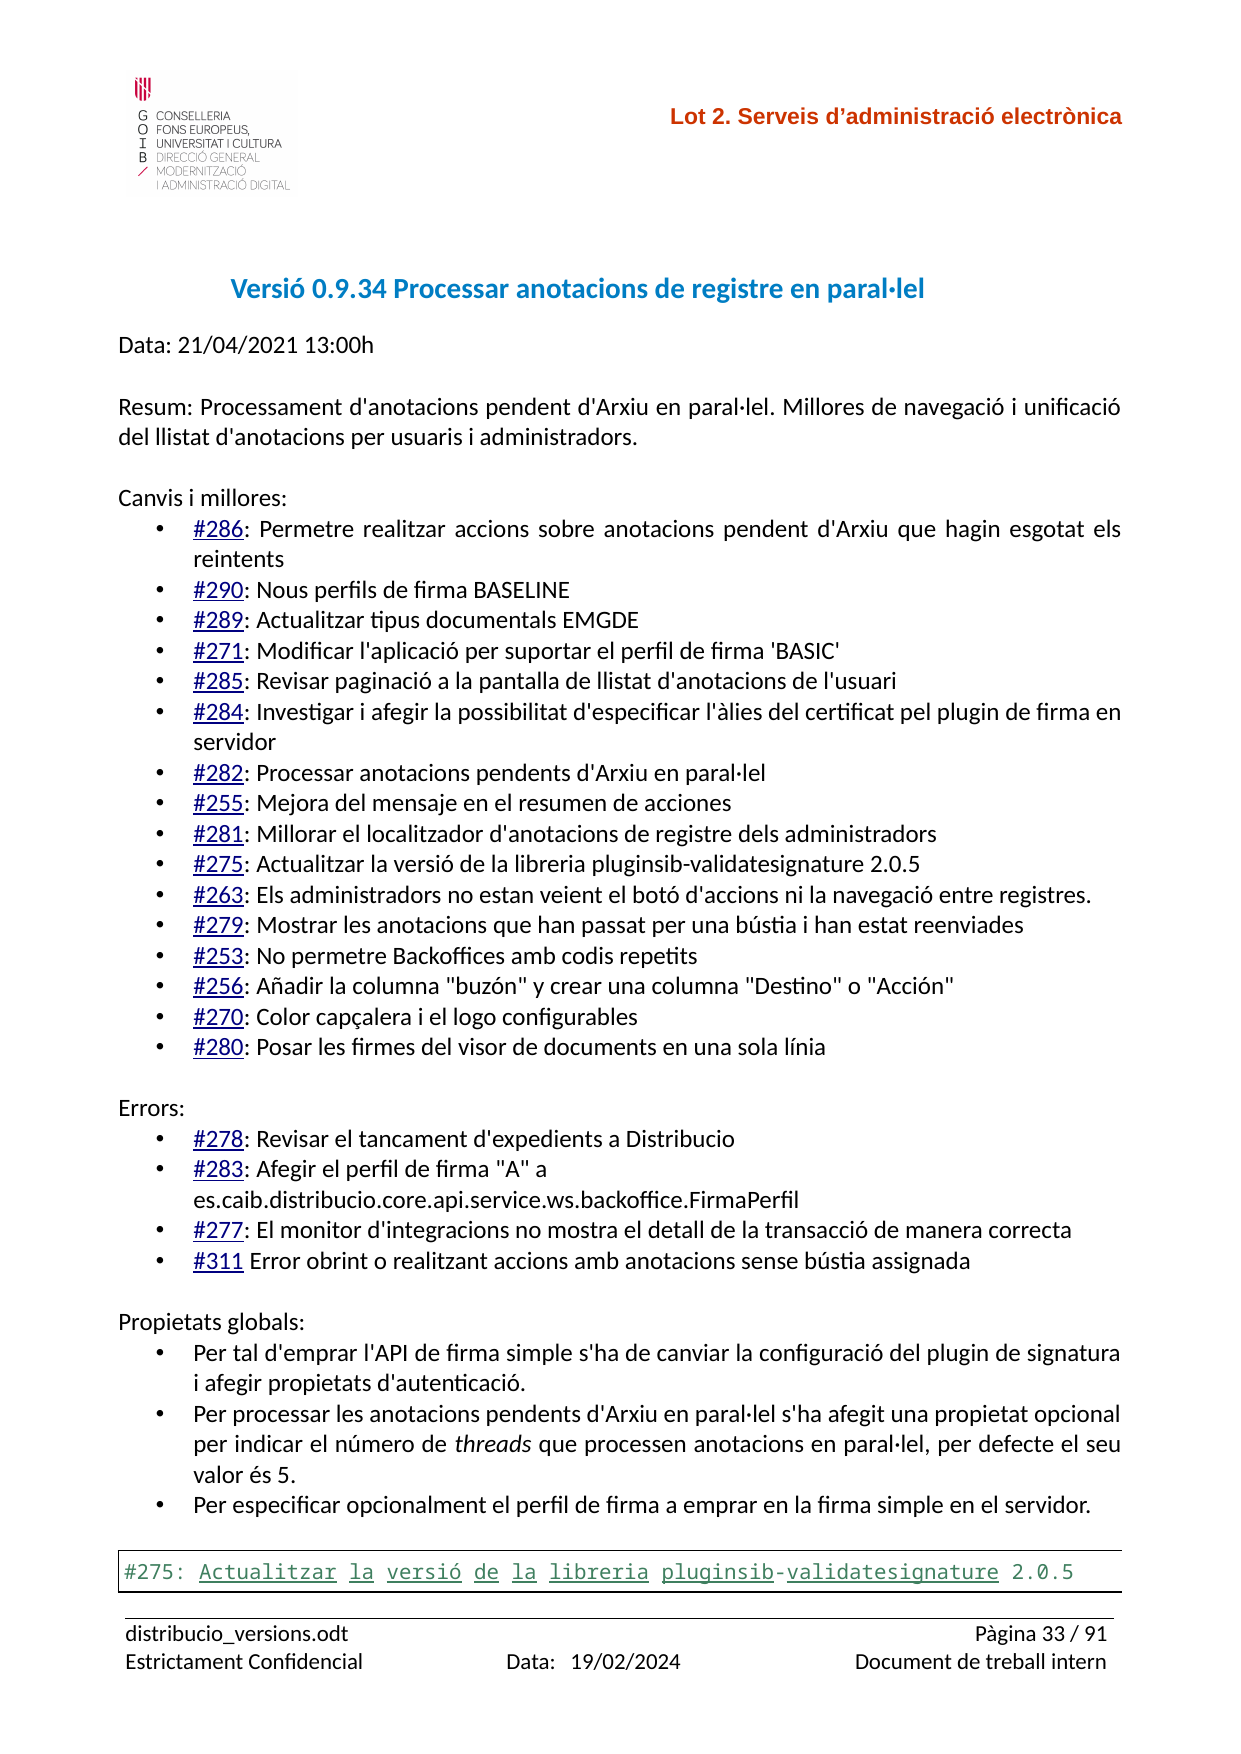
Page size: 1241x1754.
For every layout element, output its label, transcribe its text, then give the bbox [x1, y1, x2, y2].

list #286: Permetre realitzar accions sobre anotacions pendent d'Arxiu que hagin esgotat els reintents [156, 513, 1122, 574]
list #263: Els administradors no estan veient el botó d'accions ni la navegació entre registres. [156, 879, 1122, 909]
list #277: El monitor d'integracions no mostra el detall de la transacció de manera correcta [156, 1215, 1122, 1245]
list Per especificar opcionalment el perfil de firma a emprar en la firma simple en el servidor. [156, 1489, 1122, 1520]
list #271: Modificar l'aplicació per suportar el perfil de firma 'BASIC' [156, 635, 1122, 665]
list #281: Millorar el localitzador d'anotacions de registre dels administradors [156, 818, 1122, 848]
list #311 Error obrint o realitzant accions amb anotacions sense bústia assignada [156, 1245, 1122, 1276]
text Resum: Processament d'anotacions pendent d'Arxiu en paral·lel. Millores de navegació i unificació del llistat d'anotacions per usuaris i administradors. [118, 391, 1122, 452]
text Propietats globals: [118, 1306, 1122, 1337]
list #283: Afegir el perfil de firma "A" a es.caib.distribucio.core.api.service.ws.backoffice.FirmaPerfil [156, 1154, 1122, 1215]
list Per tal d'emprar l'API de firma simple s'ha de canviar la configuració del plugin de signatura i afegir propietats d'autenticació. [156, 1337, 1122, 1398]
text Data: 21/04/2021 13:00h [118, 329, 1122, 360]
text Canvis i millores: [118, 482, 1122, 513]
list #256: Añadir la columna "buzón" y crear una columna "Destino" o "Acción" [156, 971, 1122, 1001]
list #278: Revisar el tancament d'expedients a Distribucio [156, 1123, 1122, 1154]
list #282: Processar anotacions pendents d'Arxiu en paral·lel [156, 757, 1122, 787]
list #279: Mostrar les anotacions que han passat per una bústia i han estat reenviades [156, 909, 1122, 940]
list #280: Posar les firmes del visor de documents en una sola línia [156, 1032, 1122, 1062]
table_header #275: Actualitzar la versió de la libreria pluginsib-validatesignature 2.0.5 [119, 1551, 1122, 1591]
list #255: Mejora del mensaje en el resumen de acciones [156, 787, 1122, 818]
list #284: Investigar i afegir la possibilitat d'especificar l'àlies del certificat pel plugin de firma en servidor [156, 696, 1122, 757]
text Errors: [118, 1093, 1122, 1123]
list #289: Actualitzar tipus documentals EMGDE [156, 604, 1122, 635]
picture [126, 70, 299, 197]
list #253: No permetre Backoffices amb codis repetits [156, 940, 1122, 971]
list #275: Actualitzar la versió de la libreria pluginsib-validatesignature 2.0.5 [156, 848, 1122, 879]
list Per processar les anotacions pendents d'Arxiu en paral·lel s'ha afegit una propietat opcional per indicar el número de threads que processen anotacions en paral·lel, per defecte el seu valor és 5. [156, 1398, 1122, 1489]
list #270: Color capçalera i el logo configurables [156, 1001, 1122, 1032]
subtitle Versió 0.9.34 Processar anotacions de registre en paral·lel [153, 270, 1122, 306]
list #290: Nous perfils de firma BASELINE [156, 574, 1122, 604]
list #285: Revisar paginació a la pantalla de llistat d'anotacions de l'usuari [156, 665, 1122, 696]
